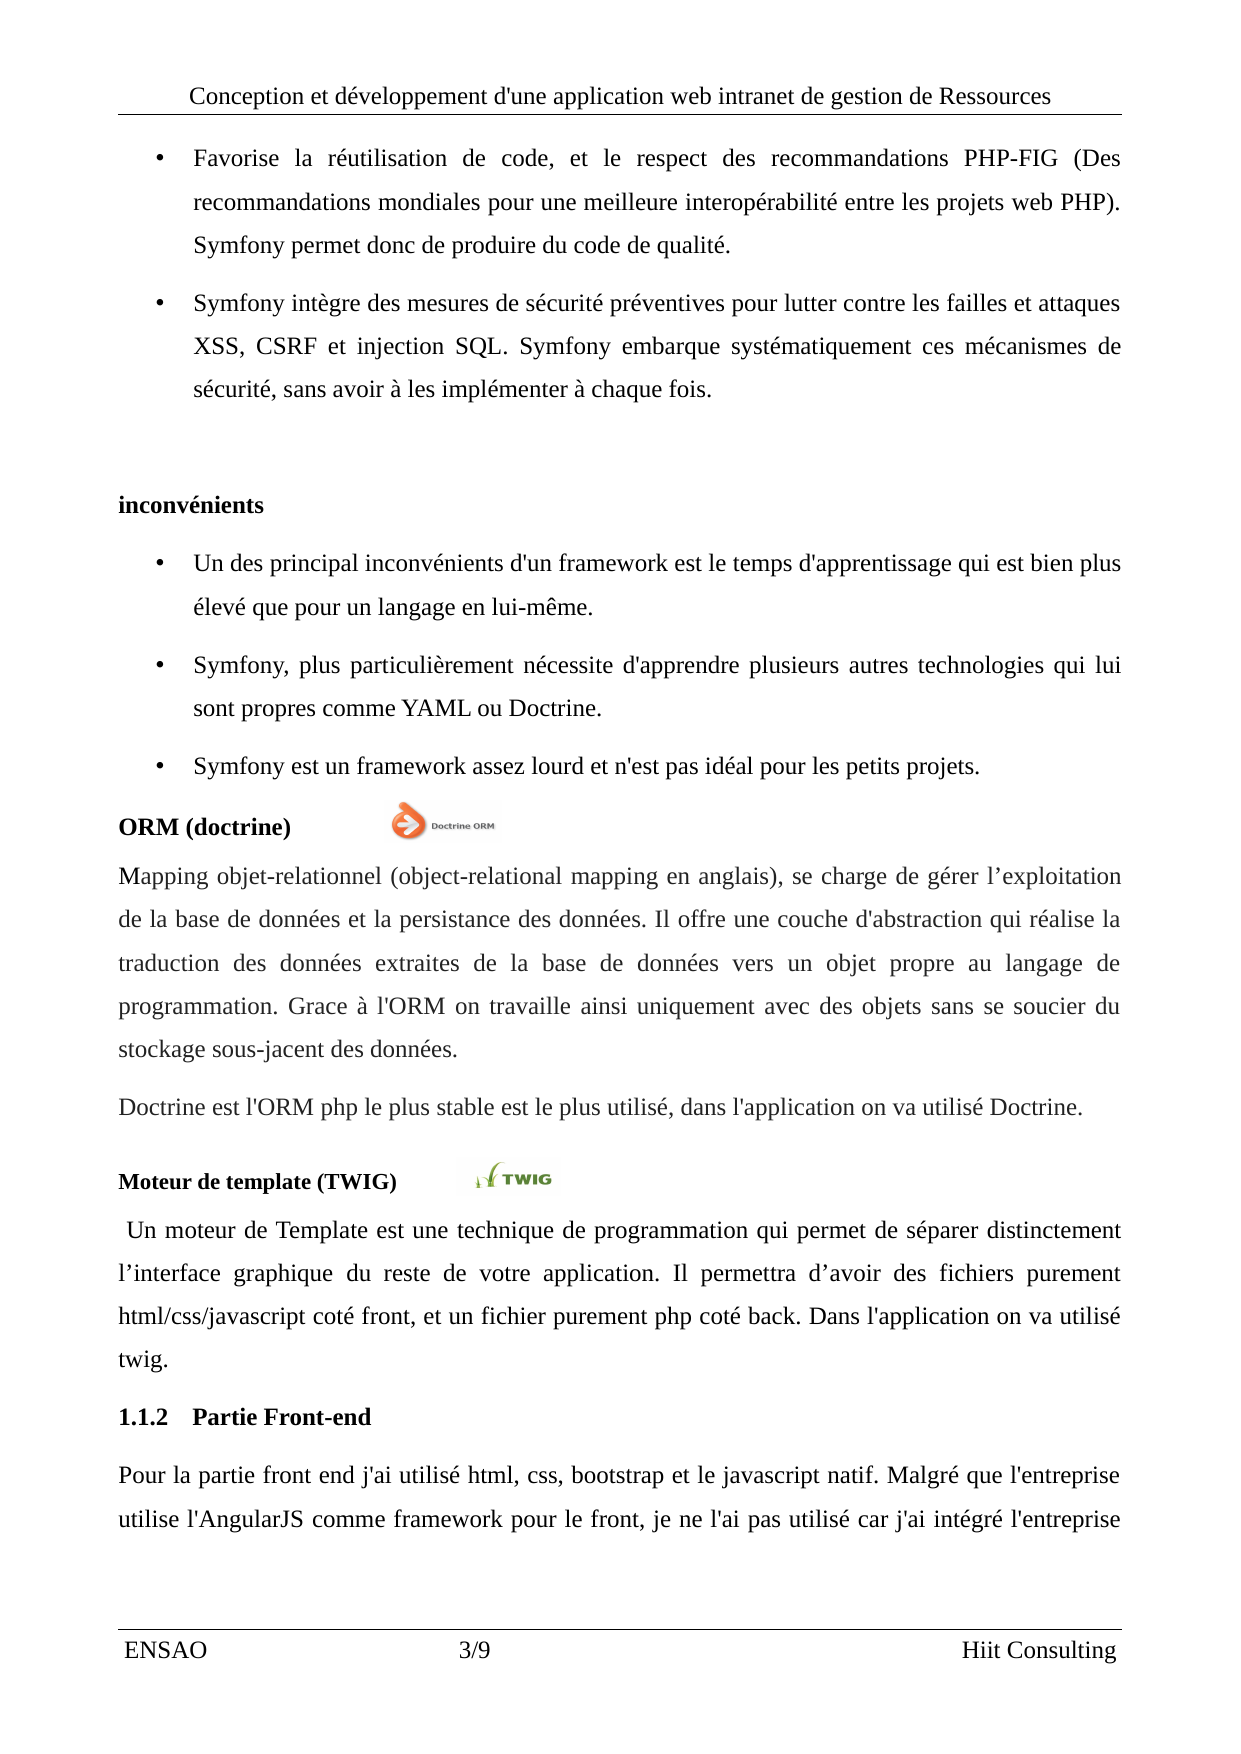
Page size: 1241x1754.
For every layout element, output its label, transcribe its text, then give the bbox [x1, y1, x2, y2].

text Mapping objet-relationnel (object-relational mapping en anglais), se charge de gérer l’exploitation de la base de données et la persistance des données. Il offre une couche d'abstraction qui réalise la traduction des données extraites de la base de données vers un objet propre au langage de programmation. Grace à l'ORM on travaille ainsi uniquement avec des objets sans se soucier du stockage sous-jacent des données. [118, 861, 1122, 1063]
picture [383, 800, 503, 843]
table_header [405, 1150, 631, 1215]
text Doctrine est l'ORM php le plus stable est le plus utilisé, dans l'application on va utilisé Doctrine. [118, 1092, 1122, 1121]
text Un moteur de Template est une technique de programmation qui permet de séparer distinctement l’interface graphique du reste de votre application. Il permettra d’avoir des fichiers purement html/css/javascript coté front, et un fichier purement php coté back. Dans l'application on va utilisé twig. [118, 1215, 1122, 1373]
text Pour la partie front end j'ai utilisé html, css, bootstrap et le javascript natif. Malgré que l'entreprise utilise l'AngularJS comme framework pour le front, je ne l'ai pas utilisé car j'ai intégré l'entreprise [118, 1461, 1122, 1532]
list Symfony est un framework assez lourd et n'est pas idéal pour les petits projets. [156, 751, 1122, 780]
table_header ORM (doctrine) [118, 794, 346, 861]
table_header Moteur de template (TWIG) [118, 1150, 405, 1215]
list Un des principal inconvénients d'un framework est le temps d'apprentissage qui est bien plus élevé que pour un langage en lui-même. [156, 548, 1122, 620]
picture [456, 1157, 562, 1196]
list Favorise la réutilisation de code, et le respect des recommandations PHP-FIG (Des recommandations mondiales pour une meilleure interopérabilité entre les projets web PHP). Symfony permet donc de produire du code de qualité. [156, 143, 1122, 258]
list Symfony, plus particulièrement nécessite d'apprendre plusieurs autres technologies qui lui sont propres comme YAML ou Doctrine. [156, 650, 1122, 722]
text inconvénients [118, 490, 1122, 519]
table_header [346, 794, 532, 861]
list Symfony intègre des mesures de sécurité préventives pour lutter contre les failles et attaques XSS, CSRF et injection SQL. Symfony embarque systématiquement ces mécanismes de sécurité, sans avoir à les implémenter à chaque fois. [156, 288, 1122, 403]
text 1.1.2 Partie Front-end [118, 1402, 1122, 1431]
